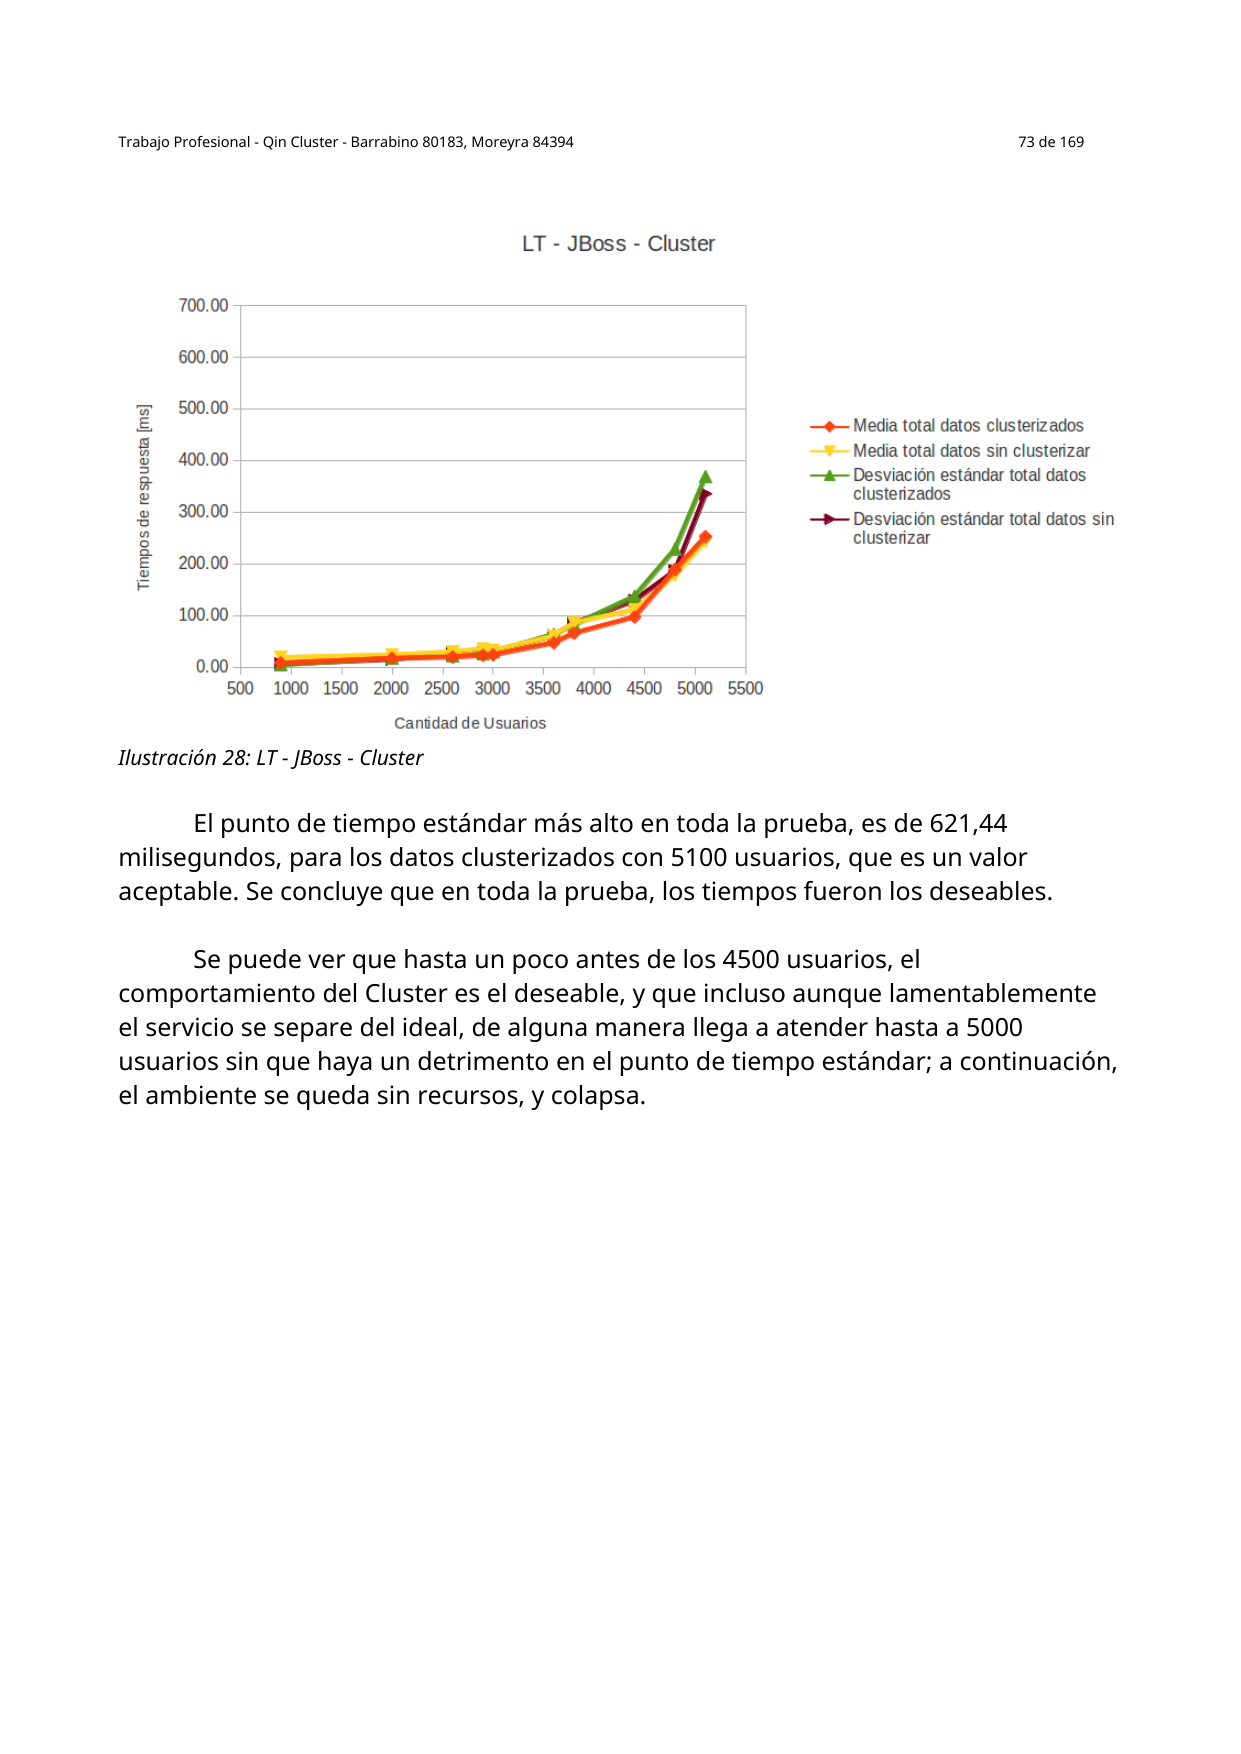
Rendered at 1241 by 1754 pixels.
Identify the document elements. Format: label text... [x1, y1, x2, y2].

text Ilustración 28: LT - JBoss - Cluster [118, 743, 1122, 771]
picture [118, 228, 1123, 743]
text Se puede ver que hasta un poco antes de los 4500 usuarios, el comportamiento del Cluster es el deseable, y que incluso aunque lamentablemente el servicio se separe del ideal, de alguna manera llega a atender hasta a 5000 usuarios sin que haya un detrimento en el punto de tiempo estándar; a continuación, el ambiente se queda sin recursos, y colapsa. [118, 942, 1122, 1112]
text El punto de tiempo estándar más alto en toda la prueba, es de 621,44 milisegundos, para los datos clusterizados con 5100 usuarios, que es un valor aceptable. Se concluye que en toda la prueba, los tiempos fueron los deseables. [118, 805, 1122, 908]
